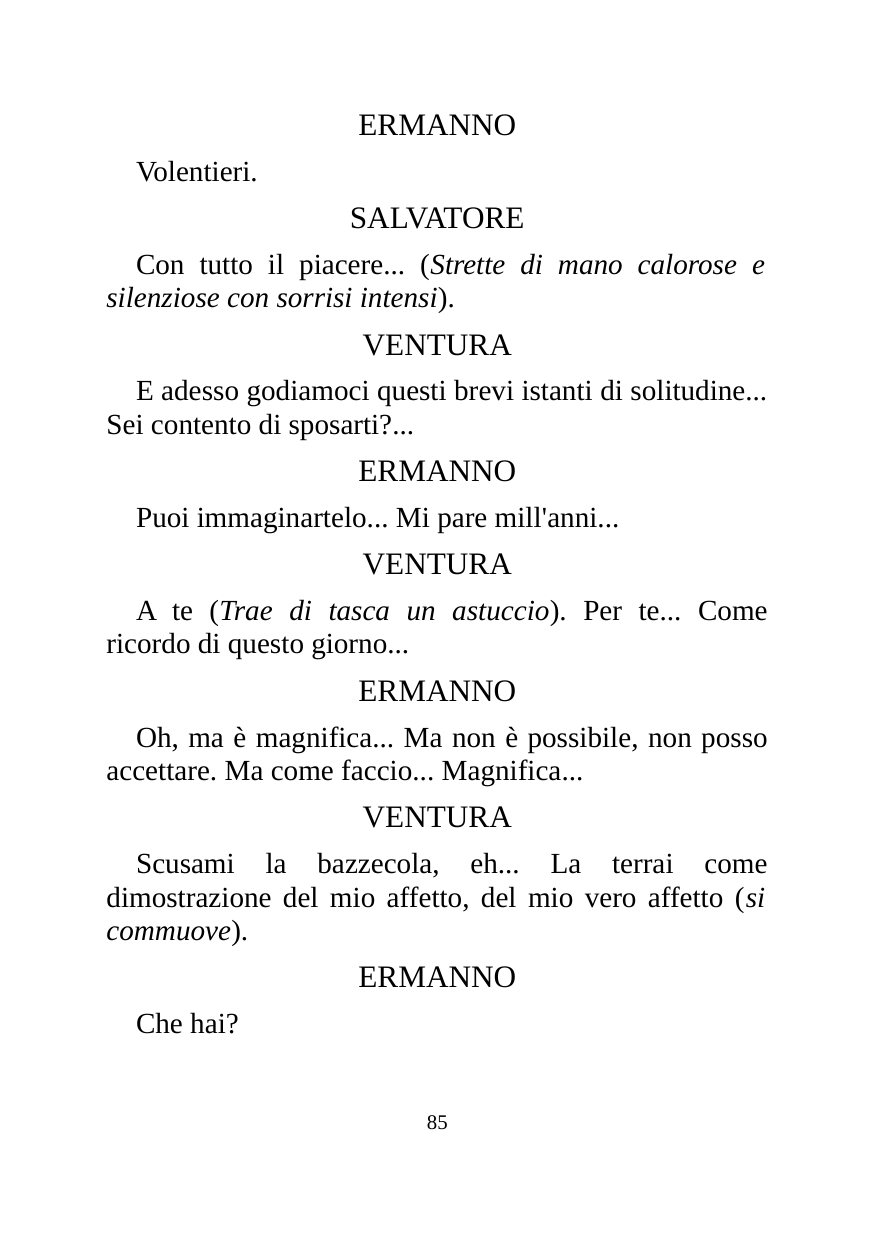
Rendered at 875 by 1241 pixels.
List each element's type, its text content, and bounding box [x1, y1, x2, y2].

text Scusami la bazzecola, eh... La terrai come dimostrazione del mio affetto, del mio vero affetto (si commuove). [106, 846, 768, 947]
text Con tutto il piacere... (Strette di mano calorose e silenziose con sorrisi intensi). [106, 247, 768, 314]
text VENTURA [106, 798, 768, 834]
text ERMANNO [106, 672, 768, 708]
text ERMANNO [106, 106, 768, 142]
text ERMANNO [106, 452, 768, 488]
text Puoi immaginartelo... Mi pare mill'anni... [106, 500, 768, 534]
text VENTURA [106, 545, 768, 581]
text A te (Trae di tasca un astuccio). Per te... Come ricordo di questo giorno... [106, 593, 768, 660]
text VENTURA [106, 326, 768, 362]
text ERMANNO [106, 959, 768, 994]
text E adesso godiamoci questi brevi istanti di solitudine... Sei contento di sposarti?... [106, 373, 768, 441]
text Che hai? [106, 1006, 768, 1040]
text SALVATORE [106, 199, 768, 235]
text Volentieri. [106, 154, 768, 187]
text Oh, ma è magnifica... Ma non è possibile, non posso accettare. Ma come faccio... Magnifica... [106, 720, 768, 787]
